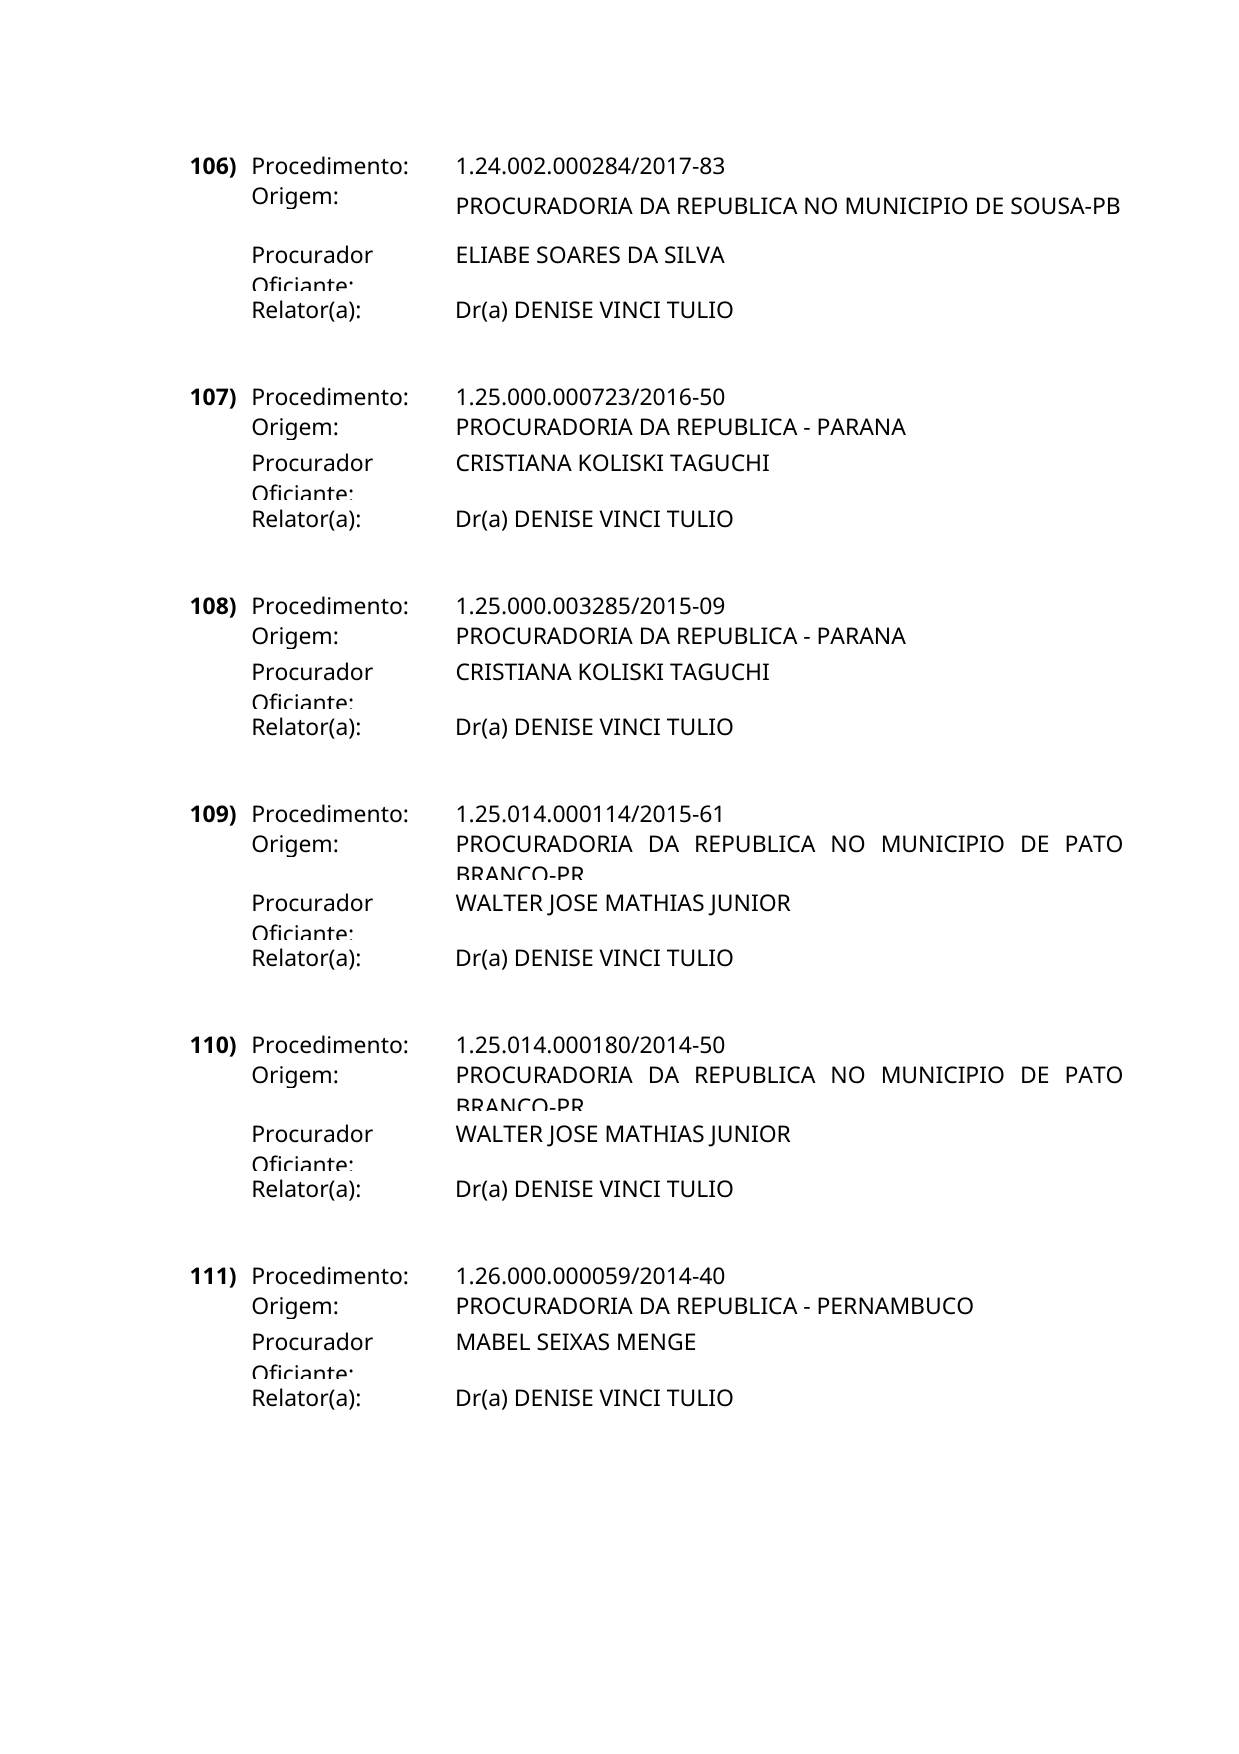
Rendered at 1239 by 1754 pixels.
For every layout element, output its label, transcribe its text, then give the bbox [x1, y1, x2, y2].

table_cell [0, 1088, 189, 1110]
table_cell Procedimento: [251, 1029, 455, 1058]
table_cell [189, 887, 251, 938]
table_cell [0, 440, 189, 447]
table_cell [0, 972, 189, 1029]
table_cell [1125, 1290, 1239, 1319]
table_cell [1125, 1326, 1239, 1377]
table_cell [1125, 1382, 1239, 1412]
table_cell [455, 1203, 1124, 1260]
table_cell [1125, 1319, 1239, 1326]
table_cell 1.26.000.000059/2014-40 [455, 1260, 1124, 1289]
table_cell [1125, 798, 1239, 827]
table_cell 1.25.014.000114/2015-61 [455, 798, 1124, 827]
table_cell [251, 879, 455, 887]
table_cell [189, 1118, 251, 1169]
table_cell [1125, 324, 1239, 381]
table_cell [189, 620, 251, 648]
table_cell [189, 411, 251, 439]
table_cell [0, 1029, 189, 1058]
table_cell Procedimento: [251, 590, 455, 618]
table_cell [0, 1319, 189, 1326]
table_cell [0, 798, 189, 827]
table_cell [1125, 1203, 1239, 1260]
table_cell 1.25.000.000723/2016-50 [455, 381, 1124, 409]
table_header Relator(a): [251, 942, 455, 971]
table_cell [0, 590, 189, 618]
table_cell [251, 533, 455, 589]
table_cell [189, 1059, 251, 1088]
table_cell [1125, 879, 1239, 887]
table_cell [0, 828, 189, 857]
table_cell Origem: [251, 1290, 455, 1319]
table_cell [251, 231, 455, 238]
table_cell [1125, 533, 1239, 589]
table_cell Procedimento: [251, 150, 455, 178]
table_cell WALTER JOSE MATHIAS JUNIOR [455, 887, 1124, 938]
table_cell [455, 440, 1124, 447]
table_cell [0, 1110, 189, 1118]
table_cell [189, 533, 251, 589]
table_cell Procurador Oficiante: [251, 887, 455, 939]
table_cell [1125, 411, 1239, 439]
table_header Dr(a) DENISE VINCI TULIO [455, 711, 1122, 740]
table_cell [1125, 231, 1239, 238]
table_cell [0, 447, 189, 498]
table_cell [0, 324, 189, 381]
table_cell [0, 879, 189, 887]
table_cell [0, 1260, 189, 1289]
table_header [189, 0, 251, 150]
table_cell [251, 1319, 455, 1326]
table_cell PROCURADORIA DA REPUBLICA - PERNAMBUCO [455, 1290, 1124, 1319]
table_cell Procedimento: [251, 381, 455, 409]
table_cell [251, 1088, 455, 1110]
table_cell 109) [189, 798, 251, 827]
table_cell [1125, 1260, 1239, 1289]
table_cell [1125, 656, 1239, 707]
table_header [455, 0, 1124, 150]
table_header Dr(a) DENISE VINCI TULIO [455, 1382, 1122, 1410]
table_cell [1125, 1029, 1239, 1058]
table_cell [0, 1326, 189, 1377]
table_cell [0, 942, 189, 972]
table_header Dr(a) DENISE VINCI TULIO [455, 294, 1122, 323]
table_cell [0, 711, 189, 741]
table_cell [251, 972, 455, 1029]
table_cell [0, 150, 189, 178]
table_cell [1125, 440, 1239, 447]
table_cell [0, 887, 189, 938]
table_header [251, 0, 455, 150]
table_cell 107) [189, 381, 251, 409]
table_cell [189, 440, 251, 447]
table_cell Procurador Oficiante: [251, 656, 455, 708]
table_cell 1.24.002.000284/2017-83 [455, 150, 1124, 178]
table_cell Procurador Oficiante: [251, 447, 455, 499]
table_cell [1125, 620, 1239, 648]
table_cell [1125, 887, 1239, 938]
table_cell [1125, 1110, 1239, 1118]
table_cell CRISTIANA KOLISKI TAGUCHI [455, 656, 1124, 707]
table_cell [0, 648, 189, 656]
table_cell Origem: [251, 180, 455, 208]
table_cell [0, 209, 189, 231]
table_cell [251, 648, 455, 656]
table_cell [0, 1173, 189, 1203]
table_cell [455, 324, 1124, 381]
table_cell [189, 1110, 251, 1118]
table_cell [0, 381, 189, 409]
table_cell [0, 1118, 189, 1169]
table_cell [455, 1319, 1124, 1326]
table_cell [1125, 942, 1239, 972]
table_cell [0, 620, 189, 648]
table_cell Procedimento: [251, 798, 455, 827]
table_cell 1.25.014.000180/2014-50 [455, 1029, 1124, 1058]
table_cell [455, 972, 1124, 1029]
table_cell [1125, 590, 1239, 618]
table_cell [0, 857, 189, 879]
table_cell [189, 239, 251, 289]
table_cell [189, 942, 251, 972]
table_header Relator(a): [251, 711, 455, 740]
table_header Dr(a) DENISE VINCI TULIO [455, 1173, 1122, 1202]
table_cell [189, 972, 251, 1029]
table_cell PROCURADORIA DA REPUBLICA - PARANA [455, 411, 1124, 439]
table_cell PROCURADORIA DA REPUBLICA - PARANA [455, 620, 1124, 648]
table_cell [189, 879, 251, 887]
table_cell [251, 324, 455, 381]
table_header Dr(a) DENISE VINCI TULIO [455, 503, 1122, 531]
table_cell Origem: [251, 828, 455, 857]
table_cell [251, 741, 455, 798]
table_cell [251, 1110, 455, 1118]
table_cell Origem: [251, 411, 455, 439]
table_cell Procurador Oficiante: [251, 1326, 455, 1379]
table_cell [1125, 1173, 1239, 1203]
table_cell [1125, 294, 1239, 324]
table_cell [455, 879, 1124, 887]
table_cell [189, 711, 251, 741]
table_cell [0, 1059, 189, 1088]
table_cell [1125, 447, 1239, 498]
table_cell 108) [189, 590, 251, 618]
table_header Dr(a) DENISE VINCI TULIO [455, 942, 1122, 971]
table_cell [189, 1173, 251, 1203]
table_cell 110) [189, 1029, 251, 1058]
table_cell [251, 209, 455, 231]
table_cell [189, 294, 251, 324]
table_cell [455, 648, 1124, 656]
table_cell [189, 180, 251, 208]
table_header [0, 0, 189, 150]
table_cell PROCURADORIA DA REPUBLICA NO MUNICIPIO DE PATO BRANCO-PR [455, 1059, 1124, 1110]
table_cell [0, 239, 189, 289]
table_cell 106) [189, 150, 251, 178]
table_cell [1125, 1059, 1239, 1088]
table_cell [189, 209, 251, 231]
table_cell [189, 1319, 251, 1326]
table_cell [251, 440, 455, 447]
table_cell [1125, 972, 1239, 1029]
table_cell [189, 648, 251, 656]
table_cell [1125, 209, 1239, 231]
table_cell Procedimento: [251, 1260, 455, 1289]
table_cell [0, 411, 189, 439]
table_cell [0, 1290, 189, 1319]
table_cell [1125, 150, 1239, 178]
table_cell [455, 741, 1124, 798]
table_cell [1125, 239, 1239, 289]
table_header [1125, 0, 1239, 150]
table_cell [1125, 381, 1239, 409]
table_cell [1125, 741, 1239, 798]
table_cell ELIABE SOARES DA SILVA [455, 239, 1124, 289]
table_cell [1125, 711, 1239, 741]
table_cell Procurador Oficiante: [251, 1118, 455, 1170]
table_cell [189, 1203, 251, 1260]
table_cell [189, 231, 251, 238]
table_cell MABEL SEIXAS MENGE [455, 1326, 1124, 1377]
table_cell Procurador Oficiante: [251, 239, 455, 291]
table_cell [455, 533, 1124, 589]
table_cell [189, 324, 251, 381]
table_cell [189, 741, 251, 798]
table_cell [1125, 857, 1239, 879]
table_cell [0, 1203, 189, 1260]
table_cell Origem: [251, 1059, 455, 1088]
table_cell [251, 857, 455, 879]
table_cell [455, 231, 1124, 238]
table_cell [189, 656, 251, 707]
table_cell [0, 180, 189, 208]
table_cell PROCURADORIA DA REPUBLICA NO MUNICIPIO DE PATO BRANCO-PR [455, 828, 1124, 879]
table_cell [1125, 648, 1239, 656]
table_cell [0, 294, 189, 324]
table_cell CRISTIANA KOLISKI TAGUCHI [455, 447, 1124, 498]
table_cell [1125, 180, 1239, 208]
table_cell [189, 1088, 251, 1110]
table_cell 111) [189, 1260, 251, 1289]
table_cell [189, 1290, 251, 1319]
table_cell [1125, 503, 1239, 533]
table_cell [189, 1326, 251, 1377]
table_cell [189, 447, 251, 498]
table_cell [1125, 828, 1239, 857]
table_cell [1125, 1088, 1239, 1110]
table_cell [189, 503, 251, 533]
table_cell 1.25.000.003285/2015-09 [455, 590, 1124, 618]
table_cell [0, 231, 189, 238]
table_header Relator(a): [251, 1173, 455, 1202]
table_cell [189, 857, 251, 879]
table_cell [0, 533, 189, 589]
table_cell PROCURADORIA DA REPUBLICA NO MUNICIPIO DE SOUSA-PB [455, 180, 1124, 231]
table_cell [0, 1382, 189, 1412]
table_cell Origem: [251, 620, 455, 648]
table_cell [189, 828, 251, 857]
table_cell [0, 656, 189, 707]
table_header Relator(a): [251, 294, 455, 323]
table_cell [0, 503, 189, 533]
table_header Relator(a): [251, 1382, 455, 1410]
table_cell [1125, 1118, 1239, 1169]
table_header Relator(a): [251, 503, 455, 531]
table_cell WALTER JOSE MATHIAS JUNIOR [455, 1118, 1124, 1169]
table_cell [189, 1382, 251, 1412]
table_cell [251, 1203, 455, 1260]
table_cell [455, 1110, 1124, 1118]
table_cell [0, 741, 189, 798]
